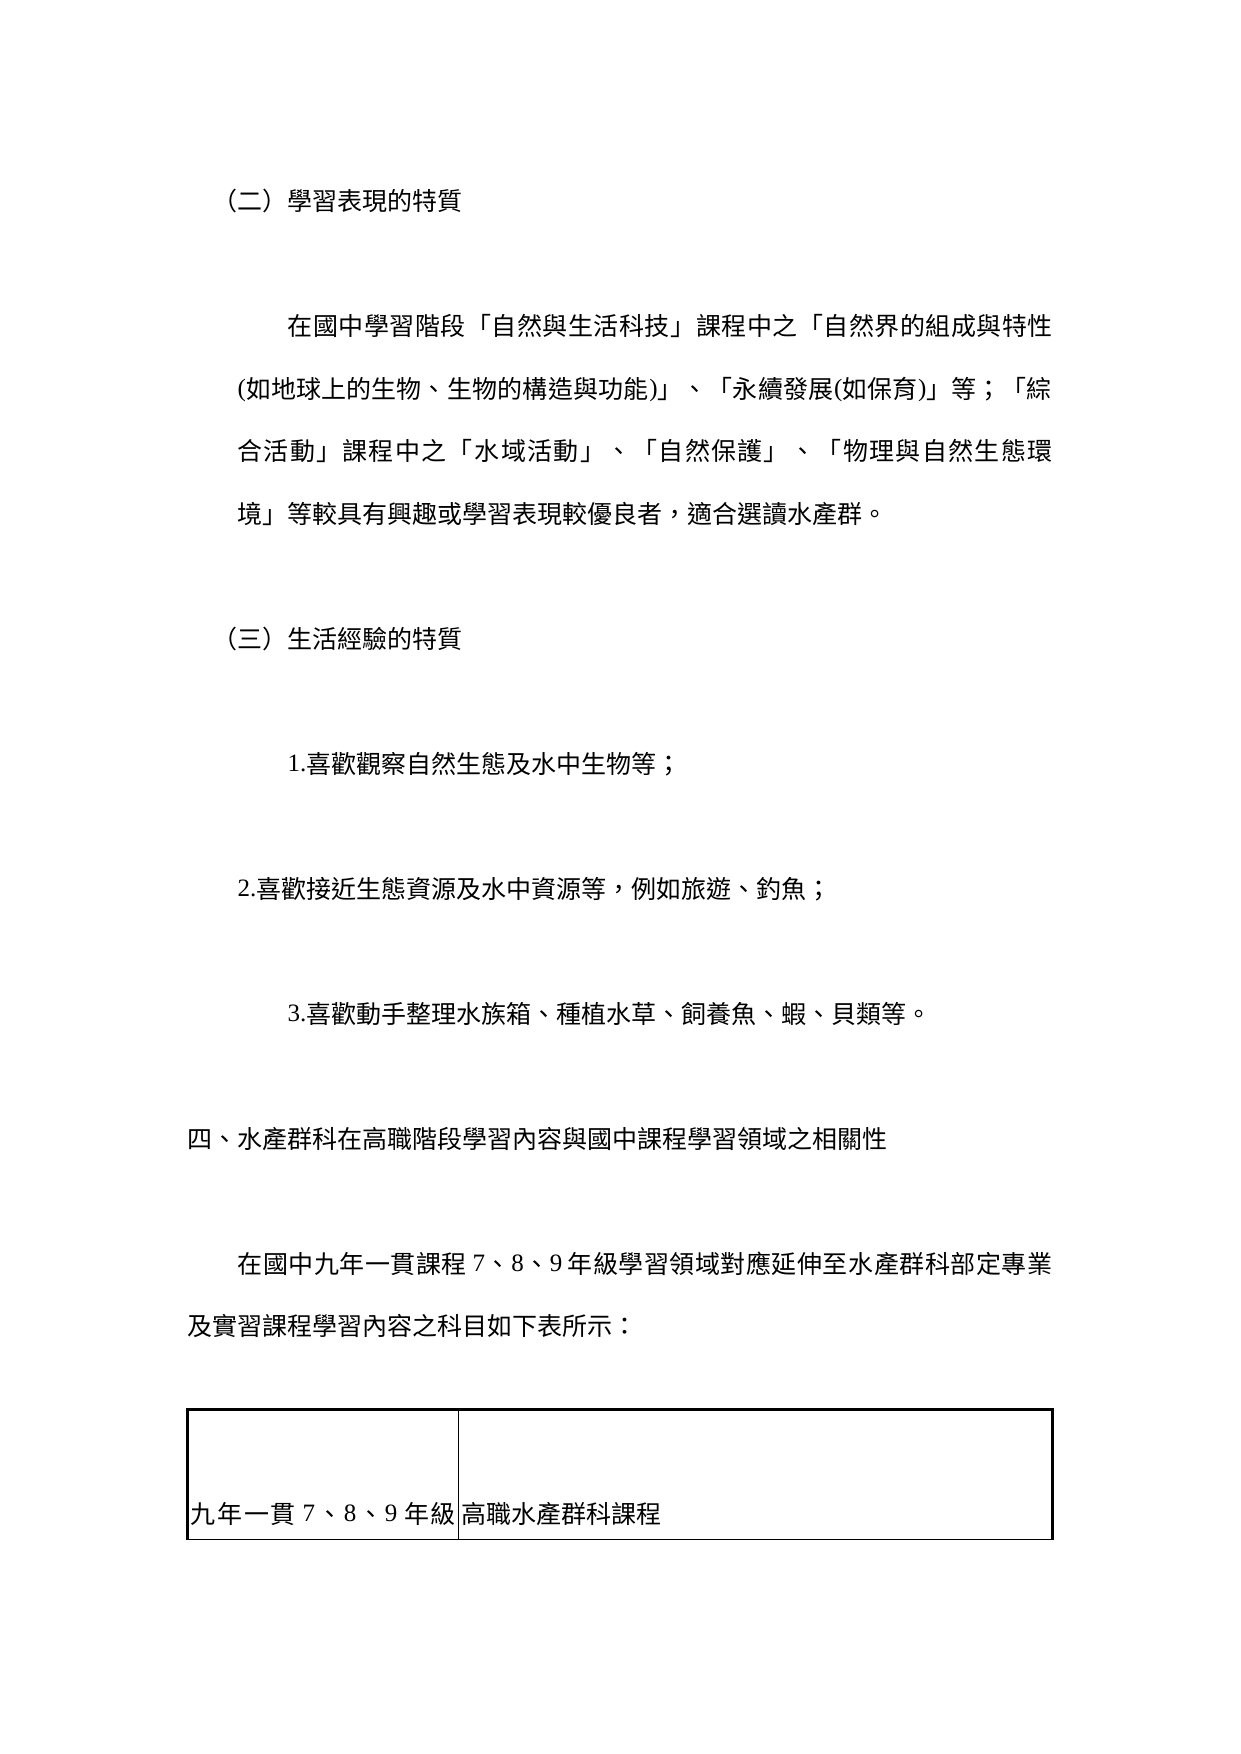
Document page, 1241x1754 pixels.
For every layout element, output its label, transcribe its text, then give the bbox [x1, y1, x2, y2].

text 在國中九年一貫課程7、8、9年級學習領域對應延伸至水產群科部定專業及實習課程學習內容之科目如下表所示： [187, 1221, 1053, 1346]
text 3.喜歡動手整理水族箱、種植水草、飼養魚、蝦、貝類等。 [287, 971, 1053, 1033]
text （二）學習表現的特質 [212, 158, 1028, 221]
text 1.喜歡觀察自然生態及水中生物等； [287, 721, 1053, 783]
text （三）生活經驗的特質 [212, 596, 1028, 658]
text 2.喜歡接近生態資源及水中資源等，例如旅遊、釣魚； [187, 846, 1053, 908]
table_header 高職水產群科課程 [459, 1411, 1051, 1538]
table_header 九年一貫7、8、9年級 [189, 1411, 458, 1538]
text 四、水產群科在高職階段學習內容與國中課程學習領域之相關性 [187, 1096, 1053, 1158]
text 在國中學習階段「自然與生活科技」課程中之「自然界的組成與特性(如地球上的生物、生物的構造與功能)」、「永續發展(如保育)」等；「綜合活動」課程中之「水域活動」、「自然保護」、「物理與自然生態環境」等較具有興趣或學習表現較優良者，適合選讀水產群。 [237, 283, 1053, 533]
